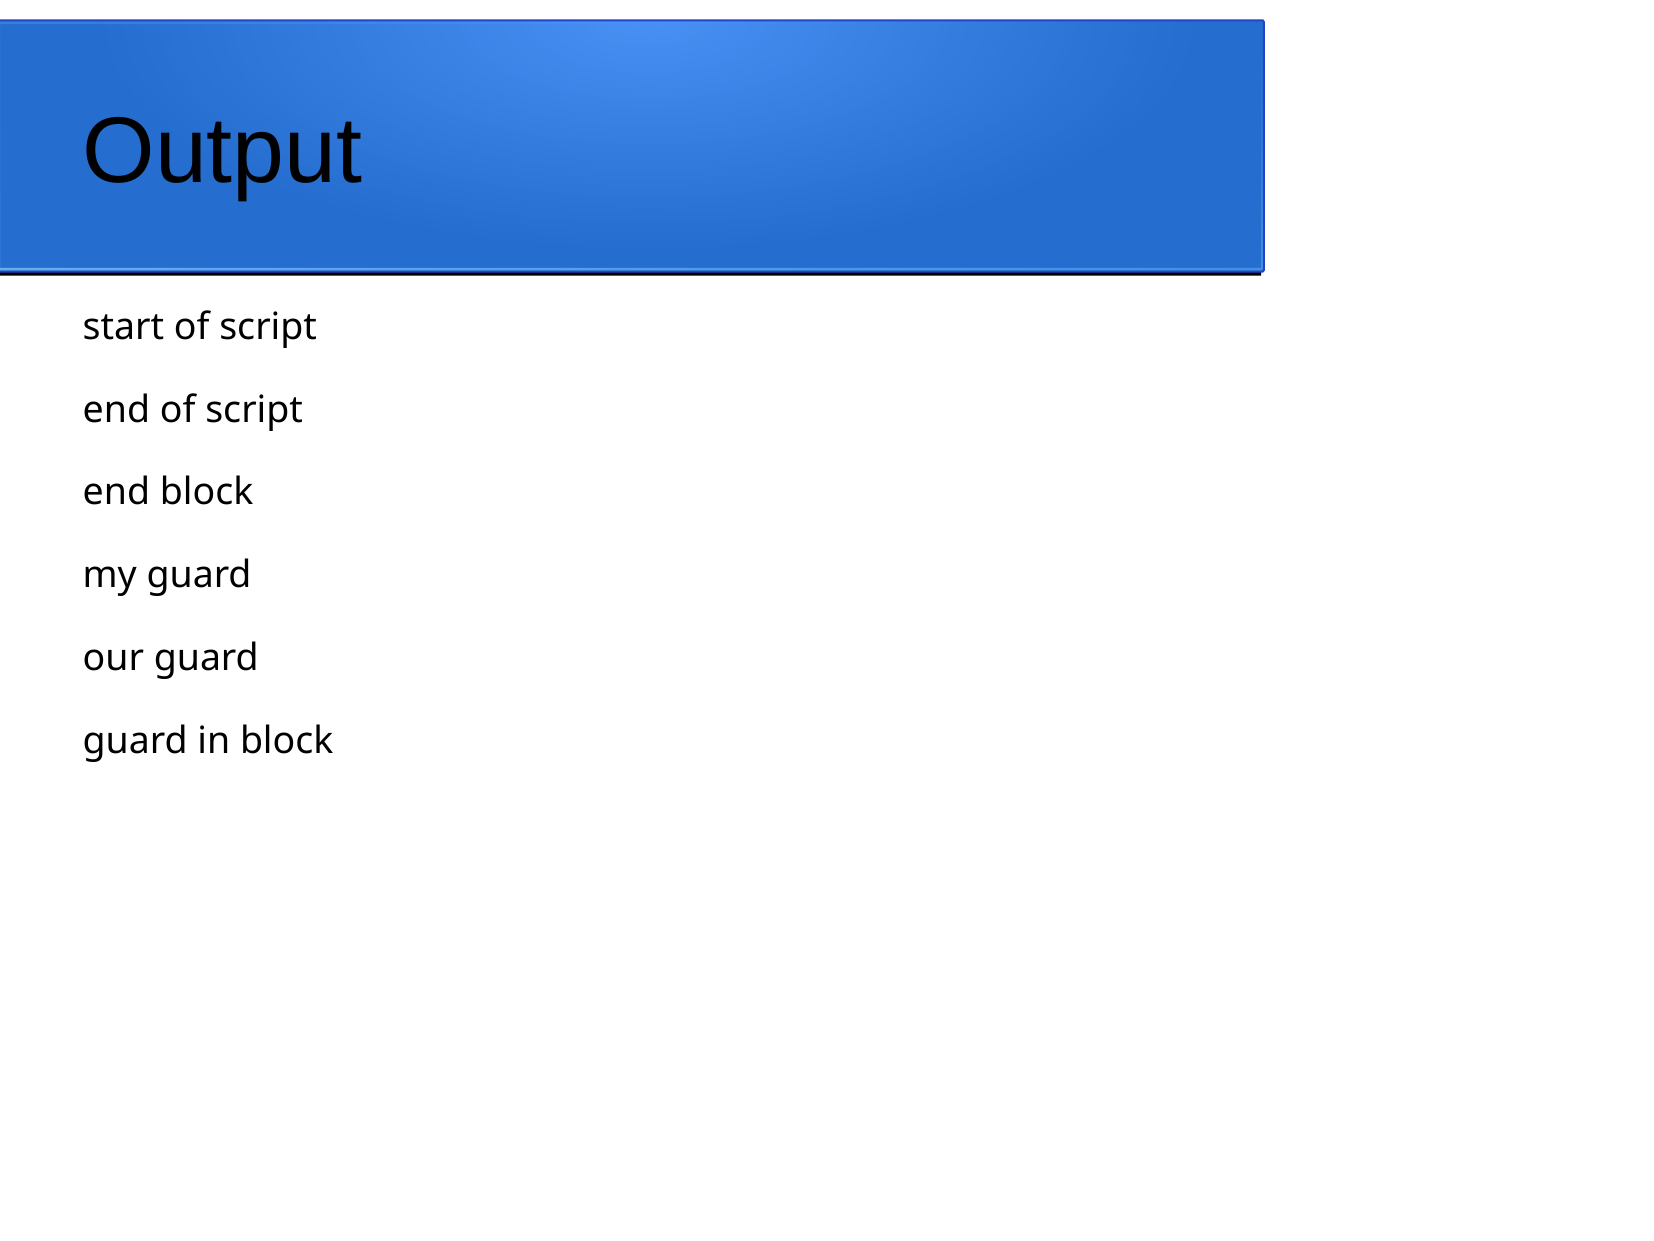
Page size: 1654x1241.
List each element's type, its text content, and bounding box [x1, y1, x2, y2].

list start of script end of script end block my guard our guard guard in block [82, 299, 1571, 1019]
title Output [82, 47, 1235, 252]
